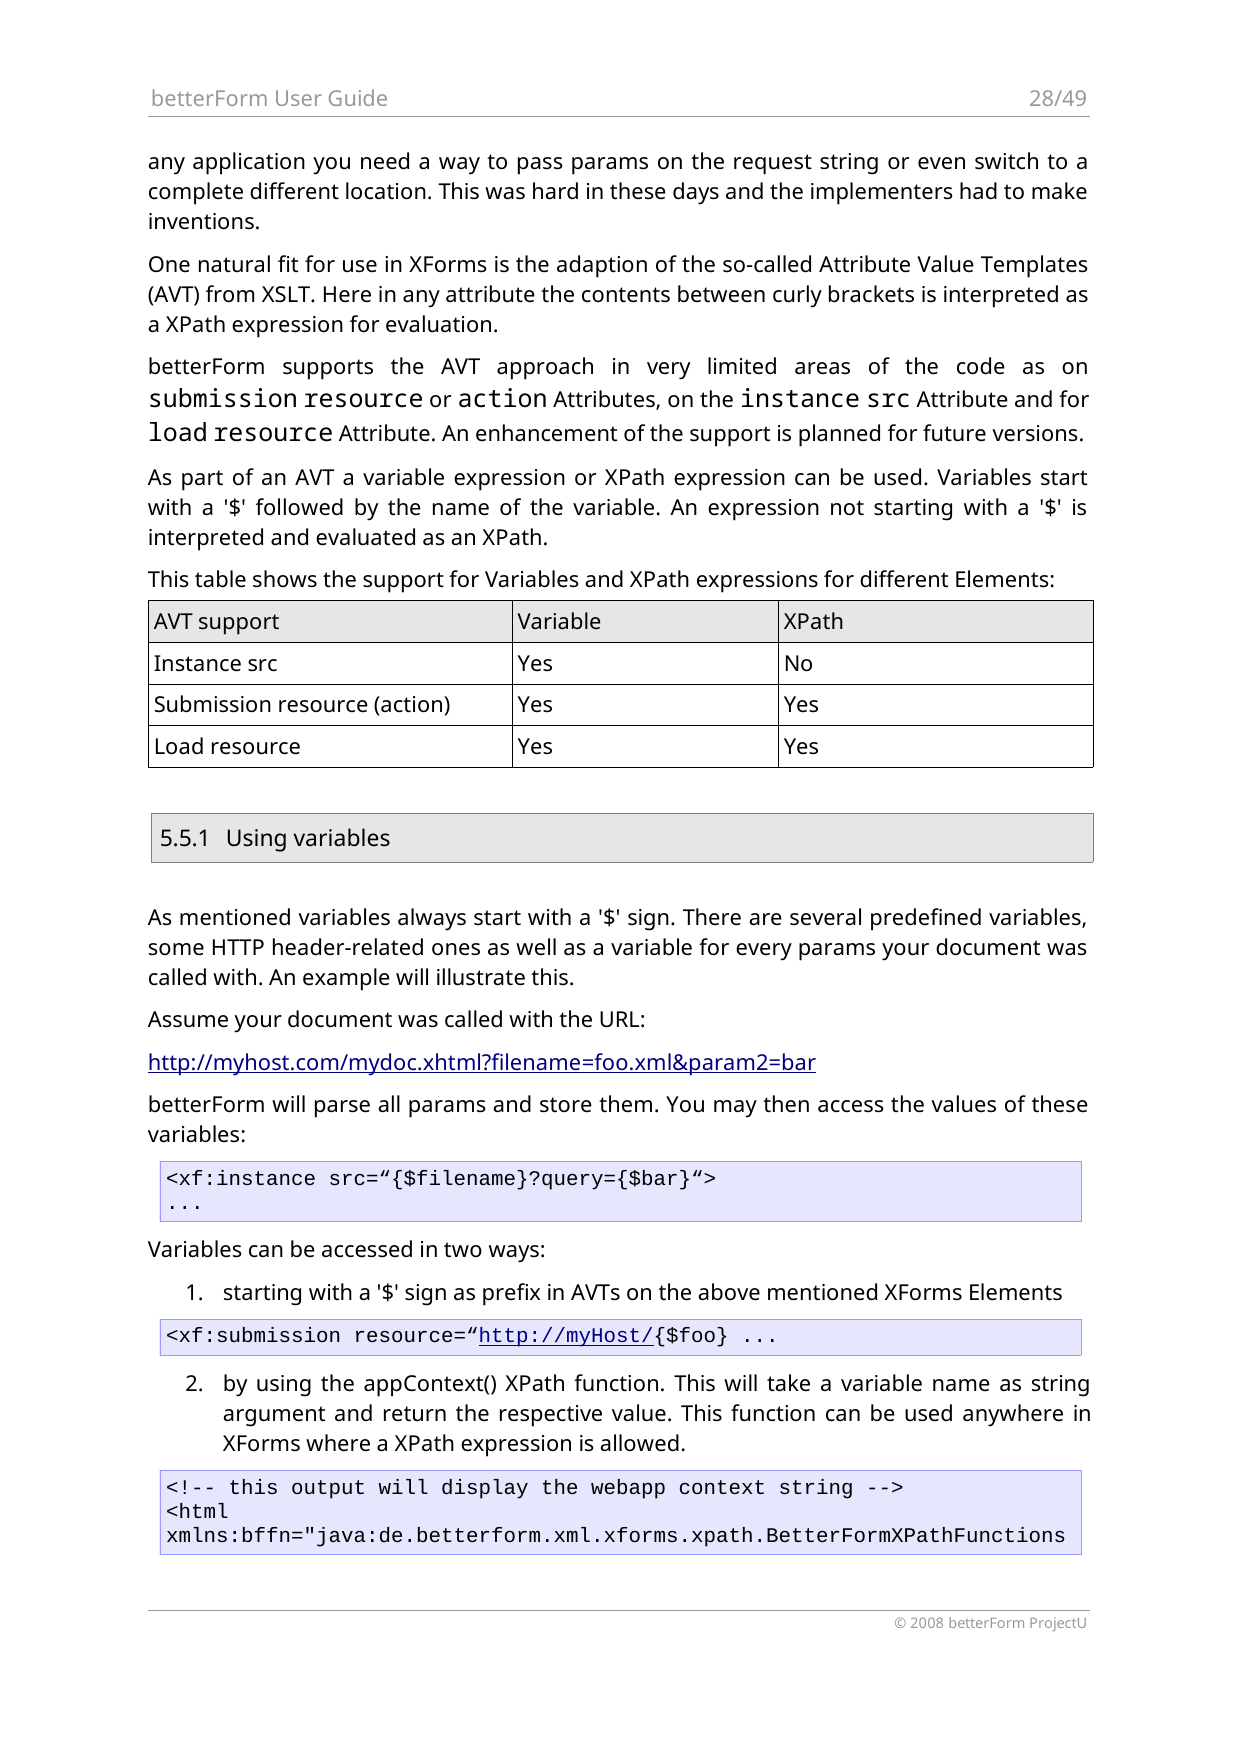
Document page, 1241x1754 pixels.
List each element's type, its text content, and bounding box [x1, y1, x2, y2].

table_cell Instance src [149, 643, 512, 684]
table_header AVT support [149, 601, 512, 642]
table_cell Yes [779, 726, 1093, 767]
text betterForm supports the AVT approach in very limited areas of the code as on submission resource or action Attributes, on the instance src Attribute and for load resource Attribute. An enhancement of the support is planned for future versions. [148, 351, 1090, 449]
text As part of an AVT a variable expression or XPath expression can be used. Variables start with a '$' followed by the name of the variable. An expression not starting with a '$' is interpreted and evaluated as an XPath. [148, 462, 1090, 552]
table_cell Load resource [149, 726, 512, 767]
table_cell Yes [513, 685, 778, 725]
text This table shows the support for Variables and XPath expressions for different Elements: [148, 564, 1090, 594]
text betterForm will parse all params and store them. You may then access the values of these variables: [148, 1089, 1090, 1149]
table_cell Yes [513, 643, 778, 684]
list starting with a '$' sign as prefix in AVTs on the above mentioned XForms Elements [185, 1277, 1093, 1307]
text http://myhost.com/mydoc.xhtml?filename=foo.xml&param2=bar [148, 1046, 1090, 1076]
subtitle Using variables [152, 814, 1093, 862]
text Assume your document was called with the URL: [148, 1004, 1090, 1034]
text <xf:instance src=“{$filename}?query={$bar}“> ... [161, 1162, 1081, 1221]
text One natural fit for use in XForms is the adaption of the so-called Attribute Value Templates (AVT) from XSLT. Here in any attribute the contents between curly brackets is interpreted as a XPath expression for evaluation. [148, 249, 1090, 339]
table_cell Yes [513, 726, 778, 767]
text Variables can be accessed in two ways: [148, 1234, 1090, 1264]
text As mentioned variables always start with a '$' sign. There are several predefined variables, some HTTP header-related ones as well as a variable for every params your document was called with. An example will illustrate this. [148, 901, 1090, 991]
table_cell No [779, 643, 1093, 684]
table_header XPath [779, 601, 1093, 642]
table_cell Submission resource (action) [149, 685, 512, 725]
table_header Variable [513, 601, 778, 642]
text <!-- this output will display the webapp context string --> <html xmlns:bffn="java:de.betterform.xml.xforms.xpath.BetterFormXPathFunctions [161, 1471, 1081, 1554]
list by using the appContext() XPath function. This will take a variable name as string argument and return the respective value. This function can be used anywhere in XForms where a XPath expression is allowed. [185, 1368, 1093, 1458]
text <xf:submission resource=“http://myHost/{$foo} ... [161, 1320, 1081, 1355]
table_cell Yes [779, 685, 1093, 725]
text any application you need a way to pass params on the request string or even switch to a complete different location. This was hard in these days and the implementers had to make inventions. [148, 146, 1090, 236]
